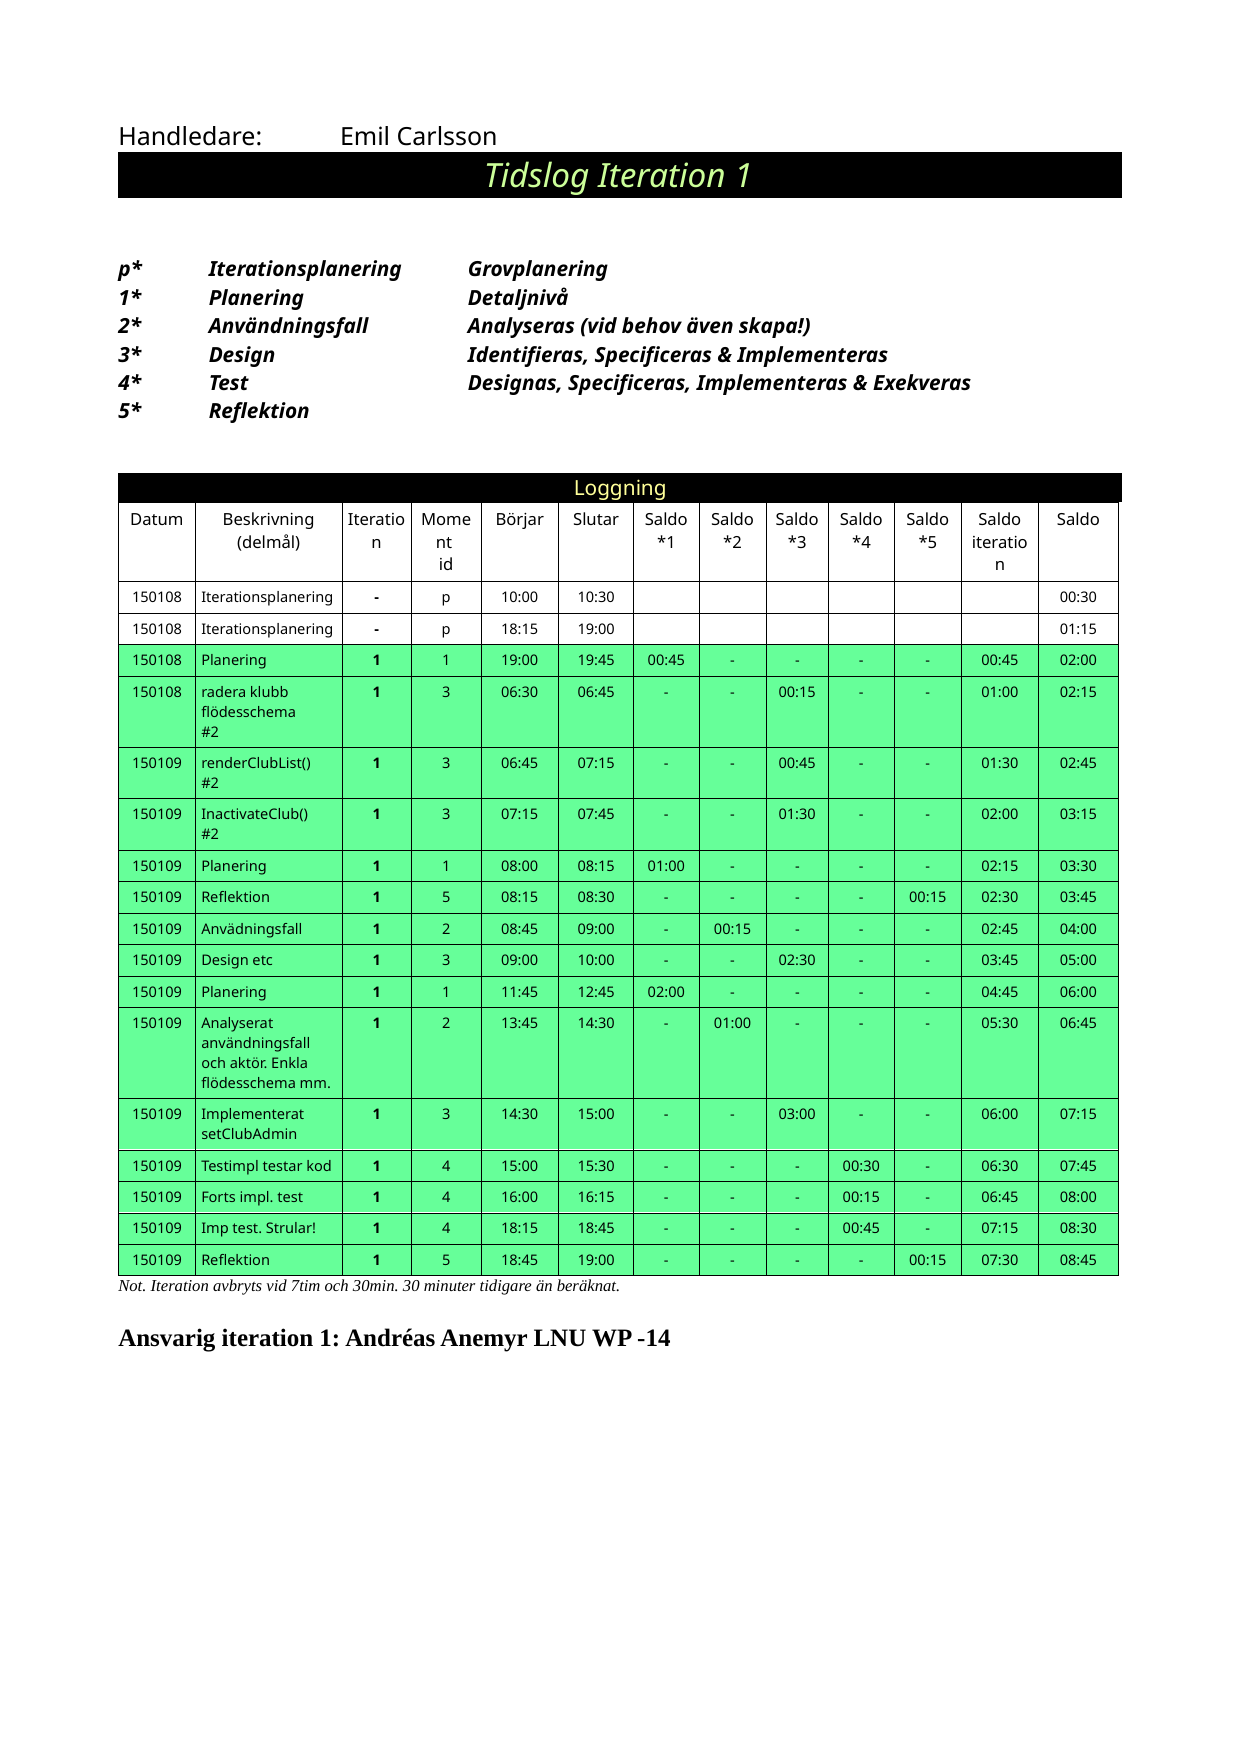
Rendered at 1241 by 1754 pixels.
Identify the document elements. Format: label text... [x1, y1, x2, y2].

table_cell 1 [343, 799, 411, 850]
table_cell 02:00 [962, 799, 1038, 850]
table_cell 150109 [119, 882, 195, 913]
table_cell 02:45 [962, 914, 1038, 944]
table_cell 18:15 [482, 614, 558, 644]
table_cell - [767, 977, 828, 1007]
table_cell - [895, 1099, 961, 1149]
table_cell 14:30 [482, 1099, 558, 1149]
table_cell 12:45 [559, 977, 633, 1007]
table_cell 1 [412, 851, 481, 881]
table_cell 03:30 [1039, 851, 1118, 881]
table_cell 18:45 [559, 1214, 633, 1244]
table_cell - [895, 851, 961, 881]
table_cell 03:45 [1039, 882, 1118, 913]
table_cell [895, 582, 961, 613]
table_cell 1 [343, 1099, 411, 1149]
table_cell [829, 614, 894, 644]
table_cell - [634, 1151, 699, 1181]
table_cell 150109 [119, 748, 195, 798]
table_cell - [895, 799, 961, 850]
table_cell - [895, 945, 961, 976]
table_cell 03:00 [767, 1099, 828, 1149]
table_cell 04:00 [1039, 914, 1118, 944]
table_cell 00:45 [767, 748, 828, 798]
table_cell - [829, 1008, 894, 1098]
text Tidslog Iteration 1 [118, 152, 1122, 198]
table_cell Imp test. Strular! [196, 1214, 342, 1244]
table_cell [895, 614, 961, 644]
table_cell 00:45 [962, 645, 1038, 676]
table_cell 150109 [119, 851, 195, 881]
table_cell 3 [412, 748, 481, 798]
table_cell - [767, 1245, 828, 1275]
text p* Iterationsplanering Grovplanering [118, 254, 1122, 283]
table_cell - [895, 748, 961, 798]
table_cell 1 [343, 1245, 411, 1275]
table_cell 4 [412, 1214, 481, 1244]
table_cell 01:15 [1039, 614, 1118, 644]
table_cell Anvädningsfall [196, 914, 342, 944]
table_cell - [829, 645, 894, 676]
table_cell - [343, 614, 411, 644]
table_cell 15:30 [559, 1151, 633, 1181]
table_cell 01:00 [700, 1008, 766, 1098]
table_cell 150109 [119, 914, 195, 944]
text 5* Reflektion [118, 397, 1122, 425]
table_header Moment id [412, 503, 481, 581]
table_cell 00:15 [895, 1245, 961, 1275]
table_cell 150109 [119, 799, 195, 850]
table_cell - [700, 977, 766, 1007]
table_cell - [895, 677, 961, 747]
table_cell - [829, 945, 894, 976]
table_cell InactivateClub() #2 [196, 799, 342, 850]
table_cell 06:45 [482, 748, 558, 798]
table_cell 19:00 [482, 645, 558, 676]
table_cell 07:15 [559, 748, 633, 798]
table_cell Testimpl testar kod [196, 1151, 342, 1181]
table_cell - [634, 882, 699, 913]
table_cell - [634, 914, 699, 944]
table_cell 1 [343, 914, 411, 944]
table_cell 150108 [119, 614, 195, 644]
table_header Saldo *3 [767, 503, 828, 581]
table_cell 150109 [119, 1099, 195, 1149]
table_cell 05:00 [1039, 945, 1118, 976]
table_cell - [895, 1008, 961, 1098]
table_cell 04:45 [962, 977, 1038, 1007]
table_cell 10:30 [559, 582, 633, 613]
table_cell 5 [412, 1245, 481, 1275]
table_cell - [829, 851, 894, 881]
table_header Iteration [343, 503, 411, 581]
table_cell 09:00 [559, 914, 633, 944]
table_cell 150109 [119, 1182, 195, 1212]
table_cell 1 [343, 1182, 411, 1212]
table_cell - [829, 977, 894, 1007]
table_cell 16:15 [559, 1182, 633, 1212]
table_cell - [895, 977, 961, 1007]
table_cell - [829, 882, 894, 913]
table_cell 18:15 [482, 1214, 558, 1244]
table_cell Design etc [196, 945, 342, 976]
table_header Slutar [559, 503, 633, 581]
table_cell 00:15 [767, 677, 828, 747]
table_cell - [700, 677, 766, 747]
table_cell 02:15 [1039, 677, 1118, 747]
table_cell - [829, 1099, 894, 1149]
table_cell - [895, 1182, 961, 1212]
table_cell radera klubb flödesschema #2 [196, 677, 342, 747]
table_cell [634, 614, 699, 644]
table_cell 02:30 [962, 882, 1038, 913]
table_cell 10:00 [482, 582, 558, 613]
table_cell 02:15 [962, 851, 1038, 881]
table_cell Reflektion [196, 882, 342, 913]
table_cell - [767, 1151, 828, 1181]
table_cell 03:15 [1039, 799, 1118, 850]
table_cell - [700, 1245, 766, 1275]
table_cell 06:00 [1039, 977, 1118, 1007]
table_cell 150109 [119, 1245, 195, 1275]
table_cell Analyserat användningsfall och aktör. Enkla flödesschema mm. [196, 1008, 342, 1098]
table_cell - [895, 1214, 961, 1244]
text Not. Iteration avbryts vid 7tim och 30min. 30 minuter tidigare än beräknat. [118, 1275, 1122, 1294]
table_cell - [895, 1151, 961, 1181]
table_cell 01:00 [962, 677, 1038, 747]
table_cell 00:30 [829, 1151, 894, 1181]
table_cell 06:45 [1039, 1008, 1118, 1098]
table_header Börjar [482, 503, 558, 581]
table_cell - [767, 1008, 828, 1098]
table_cell - [700, 799, 766, 850]
table_cell Implementerat setClubAdmin [196, 1099, 342, 1149]
table_cell 07:15 [482, 799, 558, 850]
table_cell - [700, 945, 766, 976]
table_cell 1 [343, 977, 411, 1007]
table_cell 05:30 [962, 1008, 1038, 1098]
table_cell 16:00 [482, 1182, 558, 1212]
table_header Saldo *4 [829, 503, 894, 581]
table_cell 1 [343, 645, 411, 676]
table_cell 150109 [119, 1151, 195, 1181]
table_header Saldo [1039, 503, 1118, 581]
table_cell p [412, 582, 481, 613]
text 3* Design Identifieras, Specificeras & Implementeras [118, 340, 1122, 368]
table_cell 06:30 [962, 1151, 1038, 1181]
table_cell 150108 [119, 582, 195, 613]
table_cell 08:00 [1039, 1182, 1118, 1212]
text 1* Planering Detaljnivå [118, 283, 1122, 311]
table_cell 02:45 [1039, 748, 1118, 798]
table_cell [767, 582, 828, 613]
table_cell 19:00 [559, 614, 633, 644]
table_cell renderClubList() #2 [196, 748, 342, 798]
table_cell 14:30 [559, 1008, 633, 1098]
table_cell 3 [412, 799, 481, 850]
table_cell [700, 614, 766, 644]
table_cell 10:00 [559, 945, 633, 976]
table_cell 07:15 [1039, 1099, 1118, 1149]
table_cell 08:15 [559, 851, 633, 881]
table_cell 01:30 [767, 799, 828, 850]
table_cell 07:15 [962, 1214, 1038, 1244]
table_cell 01:00 [634, 851, 699, 881]
table_cell 00:15 [895, 882, 961, 913]
table_cell 150109 [119, 977, 195, 1007]
table_cell - [634, 1099, 699, 1149]
table_cell 06:30 [482, 677, 558, 747]
table_cell 2 [412, 1008, 481, 1098]
table_cell 08:45 [482, 914, 558, 944]
table_cell 00:45 [634, 645, 699, 676]
table_cell - [767, 882, 828, 913]
table_cell - [700, 1214, 766, 1244]
table_cell - [895, 914, 961, 944]
table_cell 06:45 [559, 677, 633, 747]
table_cell 06:45 [962, 1182, 1038, 1212]
table_cell 150109 [119, 1214, 195, 1244]
table_cell - [829, 748, 894, 798]
table_cell - [767, 645, 828, 676]
table_cell 3 [412, 677, 481, 747]
table_cell 4 [412, 1182, 481, 1212]
table_cell 4 [412, 1151, 481, 1181]
table_cell 02:30 [767, 945, 828, 976]
table_cell 1 [343, 1151, 411, 1181]
table_cell 02:00 [634, 977, 699, 1007]
table_cell 08:30 [559, 882, 633, 913]
table_cell - [700, 851, 766, 881]
table_cell Reflektion [196, 1245, 342, 1275]
table_header Datum [119, 503, 195, 581]
table_cell - [700, 1182, 766, 1212]
table_cell 08:45 [1039, 1245, 1118, 1275]
table_cell 02:00 [1039, 645, 1118, 676]
table_cell 150109 [119, 1008, 195, 1098]
table_cell - [829, 677, 894, 747]
table_cell 19:45 [559, 645, 633, 676]
table_cell 06:00 [962, 1099, 1038, 1149]
table_cell 15:00 [559, 1099, 633, 1149]
table_cell [829, 582, 894, 613]
table_cell [767, 614, 828, 644]
table_header Saldo *1 [634, 503, 699, 581]
table_header Saldo *5 [895, 503, 961, 581]
table_cell 13:45 [482, 1008, 558, 1098]
table_cell Iterationsplanering [196, 582, 342, 613]
table_cell Forts impl. test [196, 1182, 342, 1212]
table_cell 1 [343, 748, 411, 798]
table_cell 08:30 [1039, 1214, 1118, 1244]
table_header Saldo *2 [700, 503, 766, 581]
table_cell - [634, 799, 699, 850]
table_cell 01:30 [962, 748, 1038, 798]
table_cell 07:30 [962, 1245, 1038, 1275]
text Handledare: Emil Carlsson [118, 118, 1122, 152]
text 4* Test Designas, Specificeras, Implementeras & Exekveras [118, 368, 1122, 397]
table_cell - [767, 1214, 828, 1244]
table_cell 150109 [119, 945, 195, 976]
table_cell 3 [412, 945, 481, 976]
table_cell 1 [343, 851, 411, 881]
table_cell Planering [196, 645, 342, 676]
table_cell - [634, 945, 699, 976]
table_cell - [700, 1099, 766, 1149]
table_cell - [634, 1182, 699, 1212]
table_cell p [412, 614, 481, 644]
table_cell 03:45 [962, 945, 1038, 976]
table_cell 00:15 [829, 1182, 894, 1212]
table_cell - [895, 645, 961, 676]
table_cell Planering [196, 851, 342, 881]
table_cell 07:45 [559, 799, 633, 850]
table_cell 11:45 [482, 977, 558, 1007]
table_cell 150108 [119, 677, 195, 747]
table_cell 2 [412, 914, 481, 944]
table_cell 1 [343, 1214, 411, 1244]
table_cell - [343, 582, 411, 613]
table_cell 00:45 [829, 1214, 894, 1244]
table_cell 5 [412, 882, 481, 913]
table_cell 00:30 [1039, 582, 1118, 613]
table_cell - [634, 1214, 699, 1244]
table_cell 08:15 [482, 882, 558, 913]
table_cell - [767, 1182, 828, 1212]
table_cell Iterationsplanering [196, 614, 342, 644]
table_cell - [634, 1245, 699, 1275]
table_cell - [829, 914, 894, 944]
table_cell - [634, 677, 699, 747]
table_header Beskrivning (delmål) [196, 503, 342, 581]
table_cell 1 [343, 1008, 411, 1098]
table_cell - [700, 645, 766, 676]
table_cell 19:00 [559, 1245, 633, 1275]
table_cell [634, 582, 699, 613]
table_cell 07:45 [1039, 1151, 1118, 1181]
table_cell - [767, 914, 828, 944]
table_cell - [700, 882, 766, 913]
table_cell - [829, 799, 894, 850]
table_cell 1 [343, 677, 411, 747]
text Ansvarig iteration 1: Andréas Anemyr LNU WP -14 [118, 1323, 1122, 1352]
table_cell 150108 [119, 645, 195, 676]
table_cell - [700, 1151, 766, 1181]
table_cell - [634, 748, 699, 798]
table_cell 00:15 [700, 914, 766, 944]
table_cell 1 [412, 977, 481, 1007]
table_cell 1 [343, 945, 411, 976]
table_cell [962, 582, 1038, 613]
table_cell 1 [343, 882, 411, 913]
table_cell - [634, 1008, 699, 1098]
table_cell 15:00 [482, 1151, 558, 1181]
table_cell 1 [412, 645, 481, 676]
table_cell 3 [412, 1099, 481, 1149]
table_cell [962, 614, 1038, 644]
table_cell [700, 582, 766, 613]
text 2* Användningsfall Analyseras (vid behov även skapa!) [118, 311, 1122, 340]
table_cell Planering [196, 977, 342, 1007]
table_header Saldo iteration [962, 503, 1038, 581]
table_cell 09:00 [482, 945, 558, 976]
table_cell - [767, 851, 828, 881]
text Loggning [118, 473, 1122, 502]
table_cell 18:45 [482, 1245, 558, 1275]
table_cell - [829, 1245, 894, 1275]
table_cell - [700, 748, 766, 798]
table_cell 08:00 [482, 851, 558, 881]
